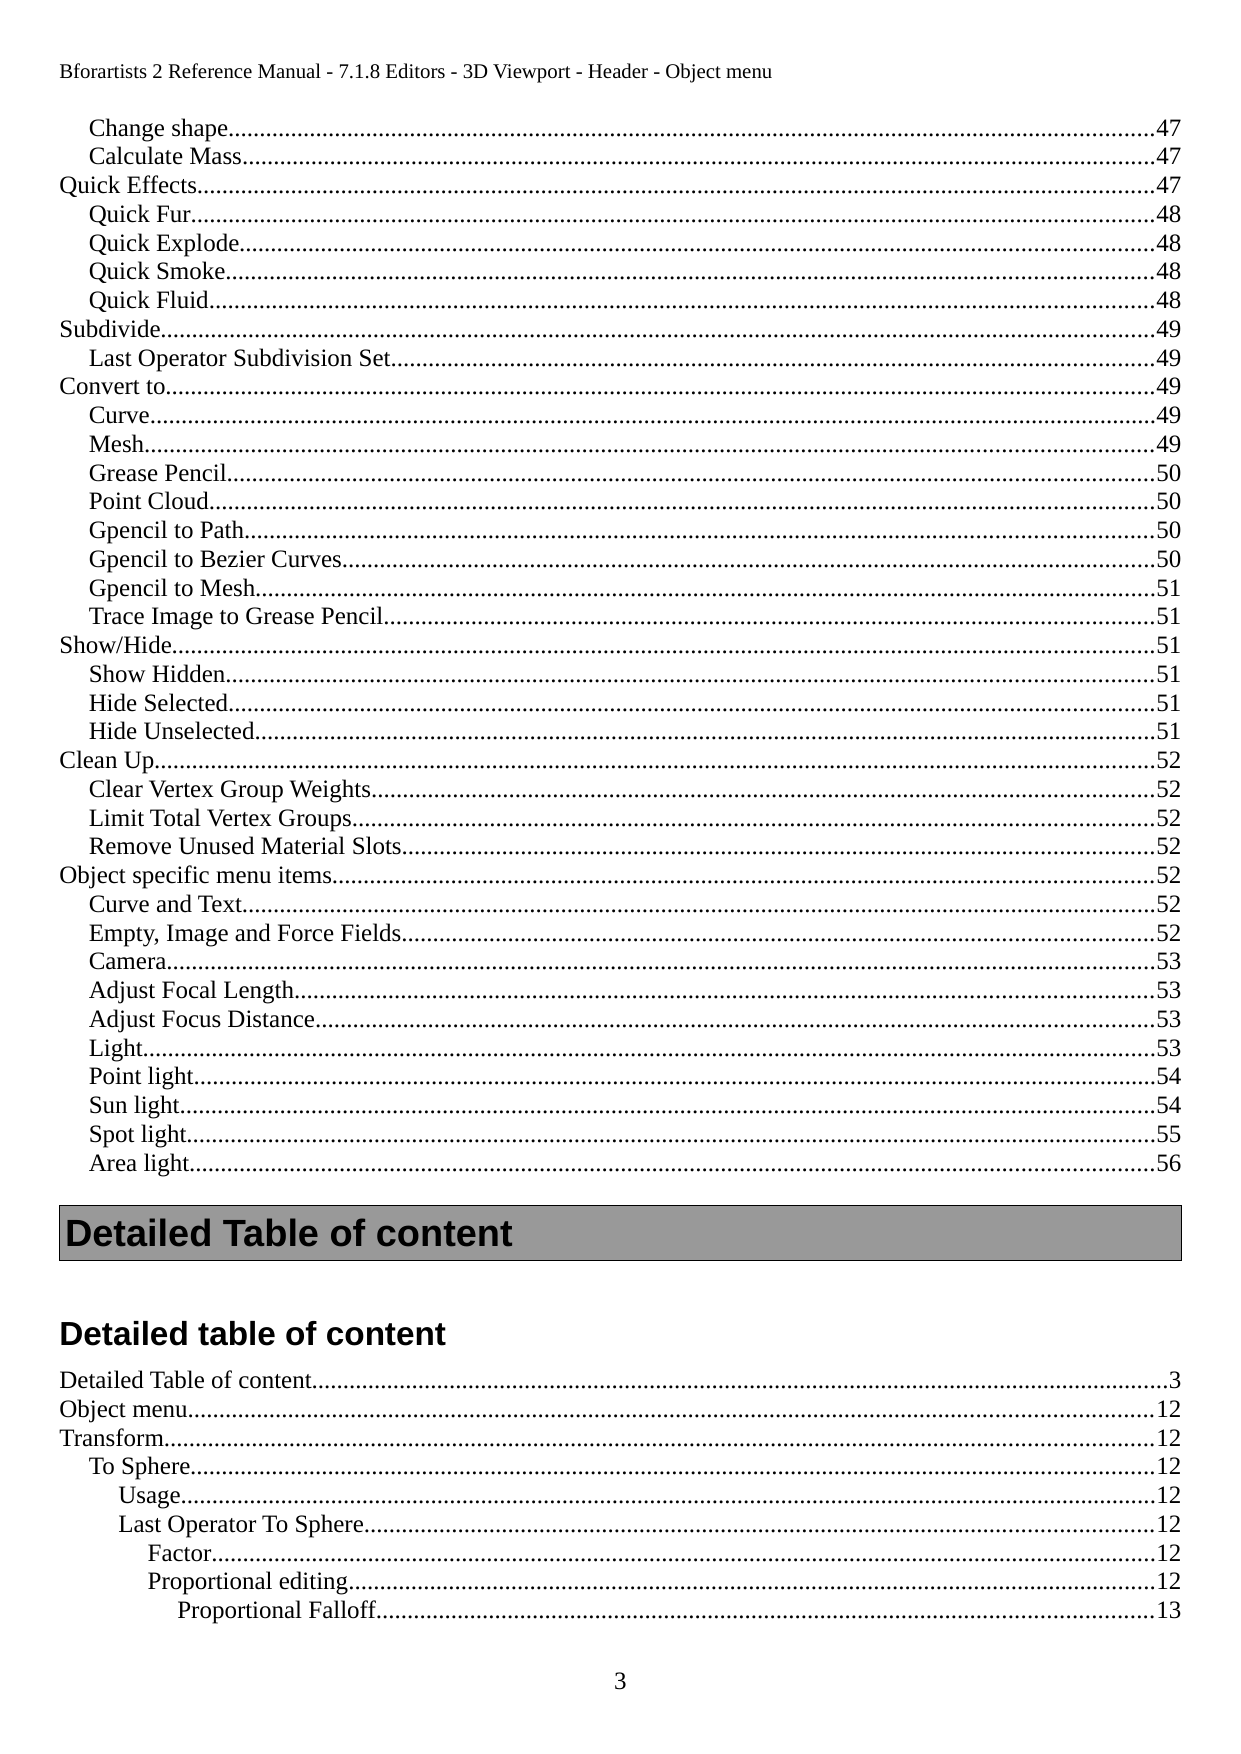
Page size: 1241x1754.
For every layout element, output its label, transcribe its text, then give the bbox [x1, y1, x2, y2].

text Point Cloud 50 [88, 486, 1181, 515]
text Mesh 49 [88, 429, 1181, 458]
text Light 53 [88, 1033, 1181, 1061]
text Empty, Image and Force Fields 52 [88, 918, 1181, 946]
text Hide Selected 51 [88, 688, 1181, 716]
text Subdivide 49 [59, 314, 1181, 343]
text Quick Smoke 48 [88, 256, 1181, 285]
text Trace Image to Grease Pencil 51 [88, 601, 1181, 630]
text Gpencil to Path 50 [88, 515, 1181, 544]
text Quick Explode 48 [88, 228, 1181, 256]
text Hide Unselected 51 [88, 716, 1181, 745]
text Sun light 54 [88, 1090, 1181, 1119]
text Proportional editing 12 [147, 1566, 1181, 1595]
text Camera 53 [88, 946, 1181, 975]
text Last Operator Subdivision Set 49 [88, 343, 1181, 371]
text Gpencil to Mesh 51 [88, 573, 1181, 601]
text Remove Unused Material Slots 52 [88, 831, 1181, 860]
text Show/Hide 51 [59, 630, 1181, 659]
text Show Hidden 51 [88, 659, 1181, 688]
text Clean Up 52 [59, 745, 1181, 774]
text Quick Fluid 48 [88, 285, 1181, 314]
text Convert to 49 [59, 371, 1181, 400]
table_header Detailed Table of content [60, 1206, 1181, 1260]
text Quick Fur 48 [88, 199, 1181, 228]
text Clear Vertex Group Weights 52 [88, 774, 1181, 803]
text Usage 12 [118, 1480, 1181, 1509]
subtitle Detailed table of content [59, 1314, 1181, 1353]
text Spot light 55 [88, 1119, 1181, 1148]
text Detailed Table of content 3 [59, 1365, 1181, 1394]
text To Sphere 12 [88, 1451, 1181, 1480]
text Adjust Focus Distance 53 [88, 1004, 1181, 1033]
text Last Operator To Sphere 12 [118, 1509, 1181, 1538]
text Area light 56 [88, 1148, 1181, 1176]
text Curve 49 [88, 400, 1181, 429]
text Quick Effects 47 [59, 170, 1181, 199]
text Change shape 47 [88, 113, 1181, 141]
text Object menu 12 [59, 1394, 1181, 1423]
text Proportional Falloff 13 [177, 1595, 1181, 1624]
text Limit Total Vertex Groups 52 [88, 803, 1181, 831]
text Curve and Text 52 [88, 889, 1181, 918]
text Calculate Mass 47 [88, 141, 1181, 170]
text Adjust Focal Length 53 [88, 975, 1181, 1004]
text Point light 54 [88, 1061, 1181, 1090]
text Object specific menu items 52 [59, 860, 1181, 889]
text Grease Pencil 50 [88, 458, 1181, 486]
text Transform 12 [59, 1423, 1181, 1451]
text Gpencil to Bezier Curves 50 [88, 544, 1181, 573]
text Factor 12 [147, 1538, 1181, 1566]
